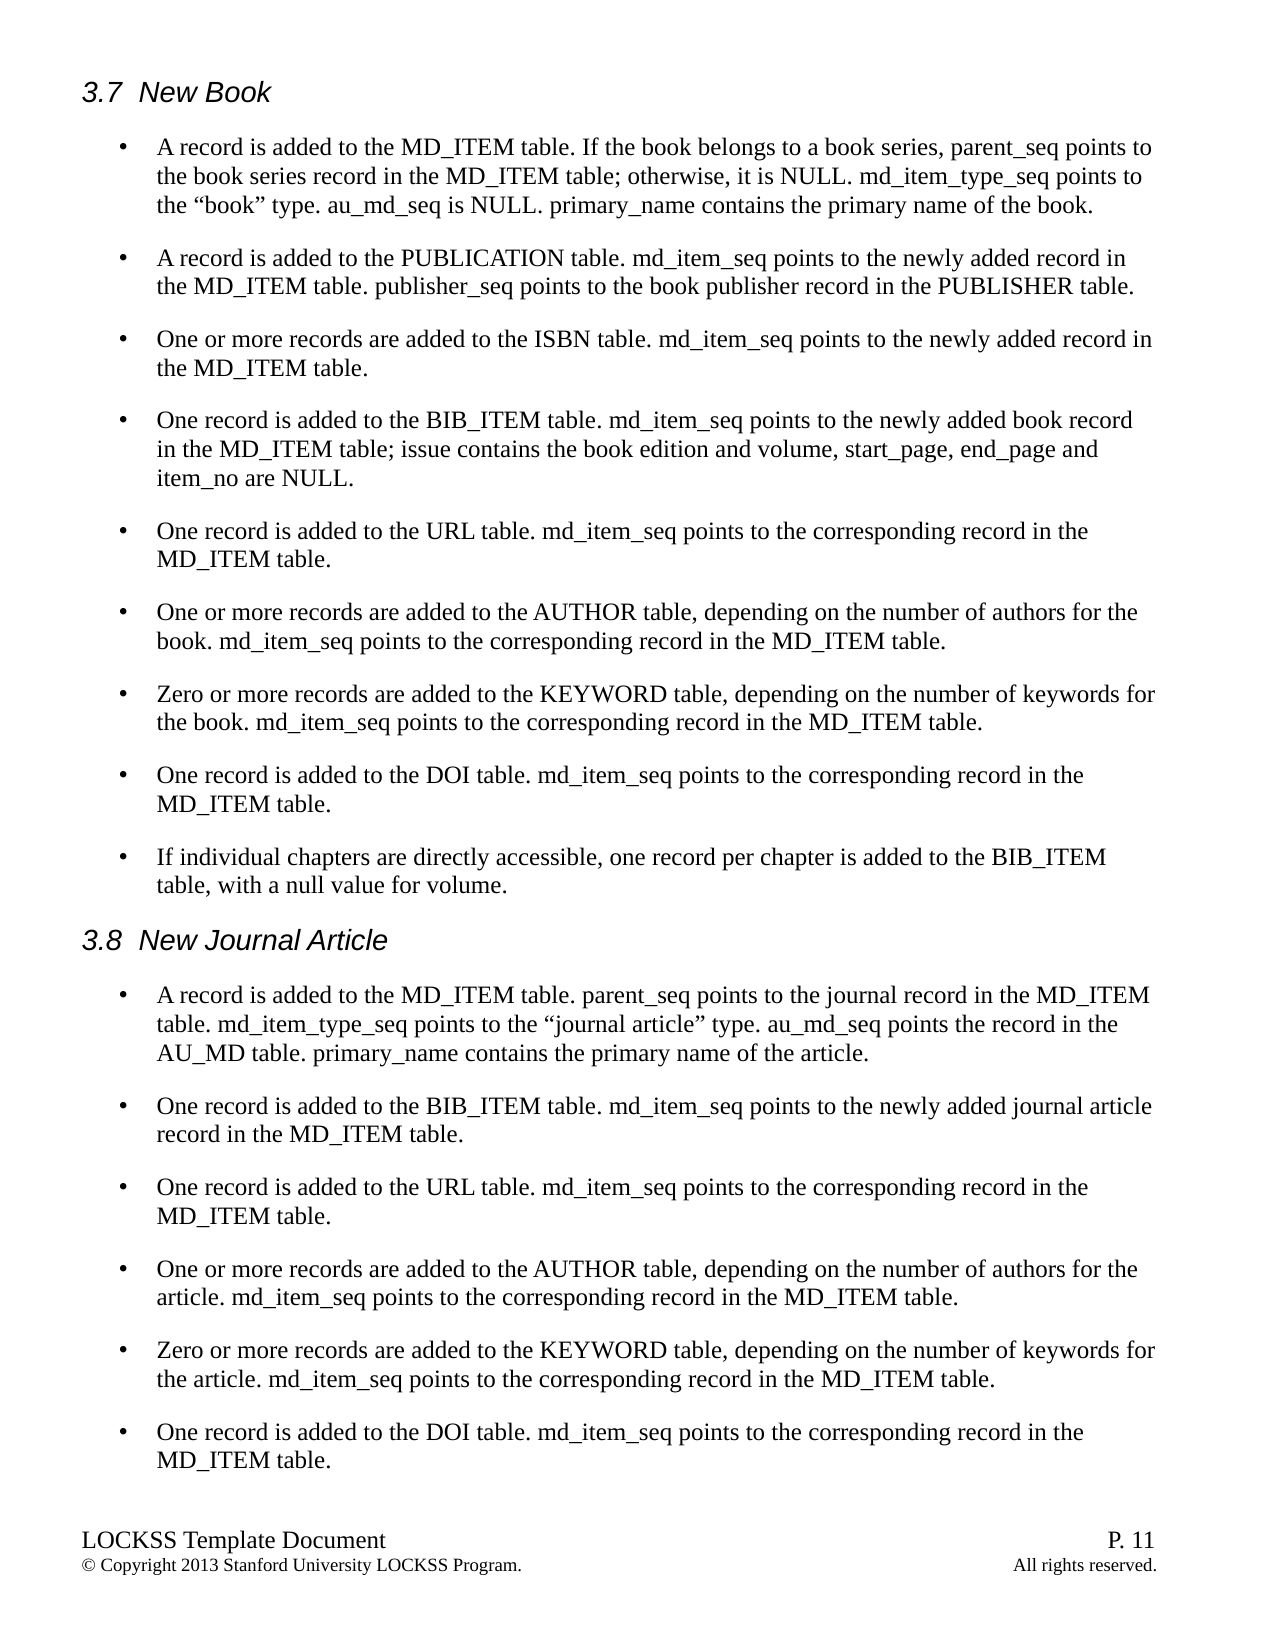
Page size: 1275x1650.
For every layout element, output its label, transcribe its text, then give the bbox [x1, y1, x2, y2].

list One record is added to the DOI table. md_item_seq points to the corresponding record in the MD_ITEM table. [119, 760, 1157, 818]
list One record is added to the URL table. md_item_seq points to the corresponding record in the MD_ITEM table. [119, 516, 1157, 573]
list Zero or more records are added to the KEYWORD table, depending on the number of keywords for the book. md_item_seq points to the corresponding record in the MD_ITEM table. [119, 679, 1157, 736]
list One record is added to the URL table. md_item_seq points to the corresponding record in the MD_ITEM table. [119, 1172, 1157, 1230]
subtitle New Journal Article [81, 923, 1157, 957]
list One or more records are added to the AUTHOR table, depending on the number of authors for the book. md_item_seq points to the corresponding record in the MD_ITEM table. [119, 597, 1157, 655]
list A record is added to the MD_ITEM table. parent_seq points to the journal record in the MD_ITEM table. md_item_type_seq points to the “journal article” type. au_md_seq points the record in the AU_MD table. primary_name contains the primary name of the article. [119, 981, 1157, 1067]
list One or more records are added to the ISBN table. md_item_seq points to the newly added record in the MD_ITEM table. [119, 324, 1157, 382]
list If individual chapters are directly accessible, one record per chapter is added to the BIB_ITEM table, with a null value for volume. [119, 842, 1157, 899]
list One record is added to the DOI table. md_item_seq points to the corresponding record in the MD_ITEM table. [119, 1417, 1157, 1474]
subtitle New Book [81, 75, 1157, 108]
list A record is added to the MD_ITEM table. If the book belongs to a book series, parent_seq points to the book series record in the MD_ITEM table; otherwise, it is NULL. md_item_type_seq points to the “book” type. au_md_seq is NULL. primary_name contains the primary name of the book. [119, 132, 1157, 219]
list One or more records are added to the AUTHOR table, depending on the number of authors for the article. md_item_seq points to the corresponding record in the MD_ITEM table. [119, 1254, 1157, 1311]
list Zero or more records are added to the KEYWORD table, depending on the number of keywords for the article. md_item_seq points to the corresponding record in the MD_ITEM table. [119, 1335, 1157, 1393]
list One record is added to the BIB_ITEM table. md_item_seq points to the newly added book record in the MD_ITEM table; issue contains the book edition and volume, start_page, end_page and item_no are NULL. [119, 406, 1157, 492]
list A record is added to the PUBLICATION table. md_item_seq points to the newly added record in the MD_ITEM table. publisher_seq points to the book publisher record in the PUBLISHER table. [119, 243, 1157, 300]
list One record is added to the BIB_ITEM table. md_item_seq points to the newly added journal article record in the MD_ITEM table. [119, 1091, 1157, 1148]
